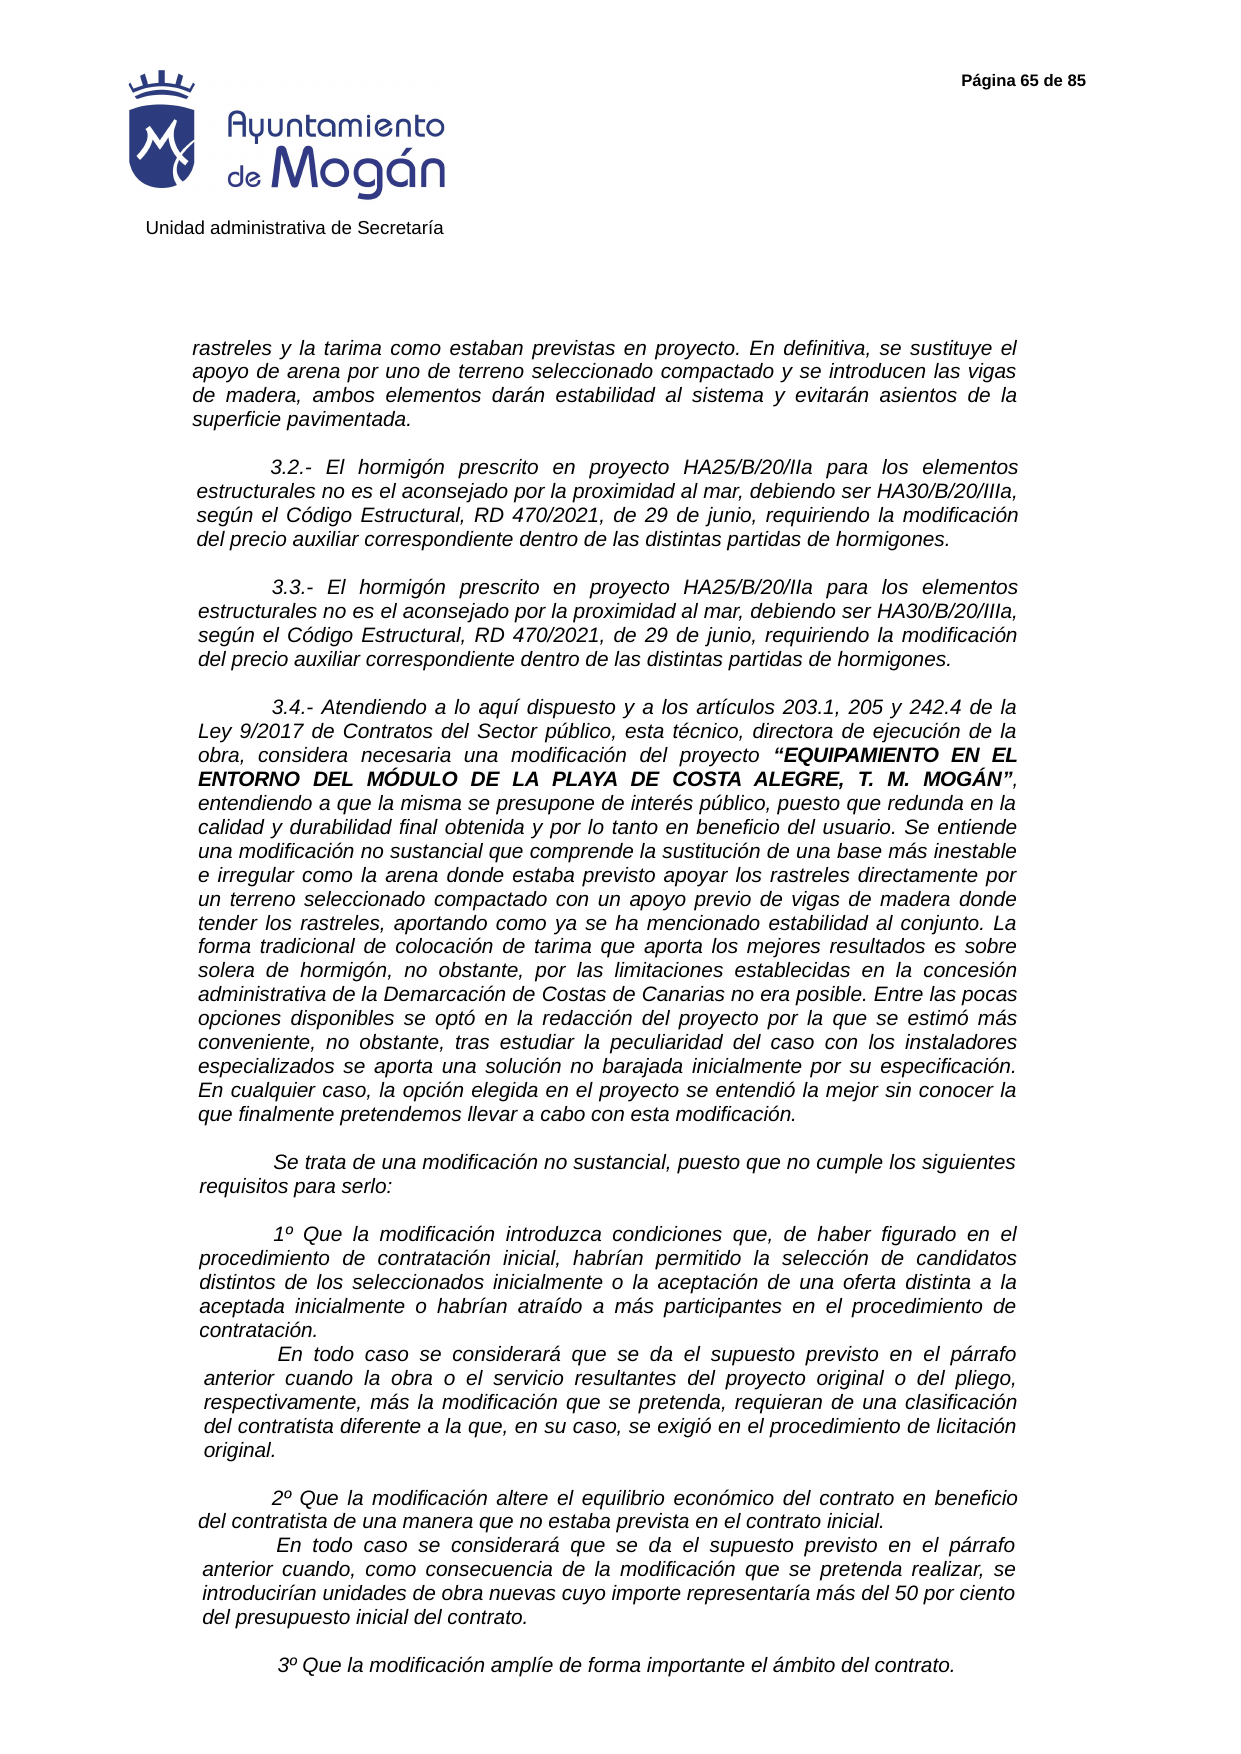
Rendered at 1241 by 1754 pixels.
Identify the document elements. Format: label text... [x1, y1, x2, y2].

text 3.2.- El hormigón prescrito en proyecto HA25/B/20/IIa para los elementos estructurales no es el aconsejado por la proximidad al mar, debiendo ser HA30/B/20/IIIa, según el Código Estructural, RD 470/2021, de 29 de junio, requiriendo la modificación del precio auxiliar correspondiente dentro de las distintas partidas de hormigones. [196, 455, 1021, 551]
picture [128, 70, 445, 206]
text 3.3.- El hormigón prescrito en proyecto HA25/B/20/IIa para los elementos estructurales no es el aconsejado por la proximidad al mar, debiendo ser HA30/B/20/IIIa, según el Código Estructural, RD 470/2021, de 29 de junio, requiriendo la modificación del precio auxiliar correspondiente dentro de las distintas partidas de hormigones. [198, 575, 1021, 671]
text 2º Que la modificación altere el equilibrio económico del contrato en beneficio del contratista de una manera que no estaba prevista en el contrato inicial. [198, 1485, 1021, 1533]
text Se trata de una modificación no sustancial, puesto que no cumple los siguientes requisitos para serlo: [199, 1150, 1019, 1198]
text En todo caso se considerará que se da el supuesto previsto en el párrafo anterior cuando, como consecuencia de la modificación que se pretenda realizar, se introducirían unidades de obra nuevas cuyo importe representaría más del 50 por ciento del presupuesto inicial del contrato. [202, 1533, 1019, 1629]
text 3.4.- Atendiendo a lo aquí dispuesto y a los artículos 203.1, 205 y 242.4 de la Ley 9/2017 de Contratos del Sector público, esta técnico, directora de ejecución de la obra, considera necesaria una modificación del proyecto “EQUIPAMIENTO EN EL ENTORNO DEL MÓDULO DE LA PLAYA DE COSTA ALEGRE, T. M. MOGÁN”, entendiendo a que la misma se presupone de interés público, puesto que redunda en la calidad y durabilidad final obtenida y por lo tanto en beneficio del usuario. Se entiende una modificación no sustancial que comprende la sustitución de una base más inestable e irregular como la arena donde estaba previsto apoyar los rastreles directamente por un terreno seleccionado compactado con un apoyo previo de vigas de madera donde tender los rastreles, aportando como ya se ha mencionado estabilidad al conjunto. La forma tradicional de colocación de tarima que aporta los mejores resultados es sobre solera de hormigón, no obstante, por las limitaciones establecidas en la concesión administrativa de la Demarcación de Costas de Canarias no era posible. Entre las pocas opciones disponibles se optó en la redacción del proyecto por la que se estimó más conveniente, no obstante, tras estudiar la peculiaridad del caso con los instaladores especializados se aporta una solución no barajada inicialmente por su especificación. En cualquier caso, la opción elegida en el proyecto se entendió la mejor sin conocer la que finalmente pretendemos llevar a cabo con esta modificación. [198, 695, 1020, 1126]
text En todo caso se considerará que se da el supuesto previsto en el párrafo anterior cuando la obra o el servicio resultantes del proyecto original o del pliego, respectivamente, más la modificación que se pretenda, requieran de una clasificación del contratista diferente a la que, en su caso, se exigió en el procedimiento de licitación original. [203, 1342, 1020, 1461]
text rastreles y la tarima como estaban previstas en proyecto. En definitiva, se sustituye el apoyo de arena por uno de terreno seleccionado compactado y se introducen las vigas de madera, ambos elementos darán estabilidad al sistema y evitarán asientos de la superficie pavimentada. [192, 335, 1020, 431]
text 3º Que la modificación amplíe de forma importante el ámbito del contrato. [203, 1653, 1092, 1677]
text 1º Que la modificación introduzca condiciones que, de haber figurado en el procedimiento de contratación inicial, habrían permitido la selección de candidatos distintos de los seleccionados inicialmente o la aceptación de una oferta distinta a la aceptada inicialmente o habrían atraído a más participantes en el procedimiento de contratación. [199, 1222, 1020, 1342]
